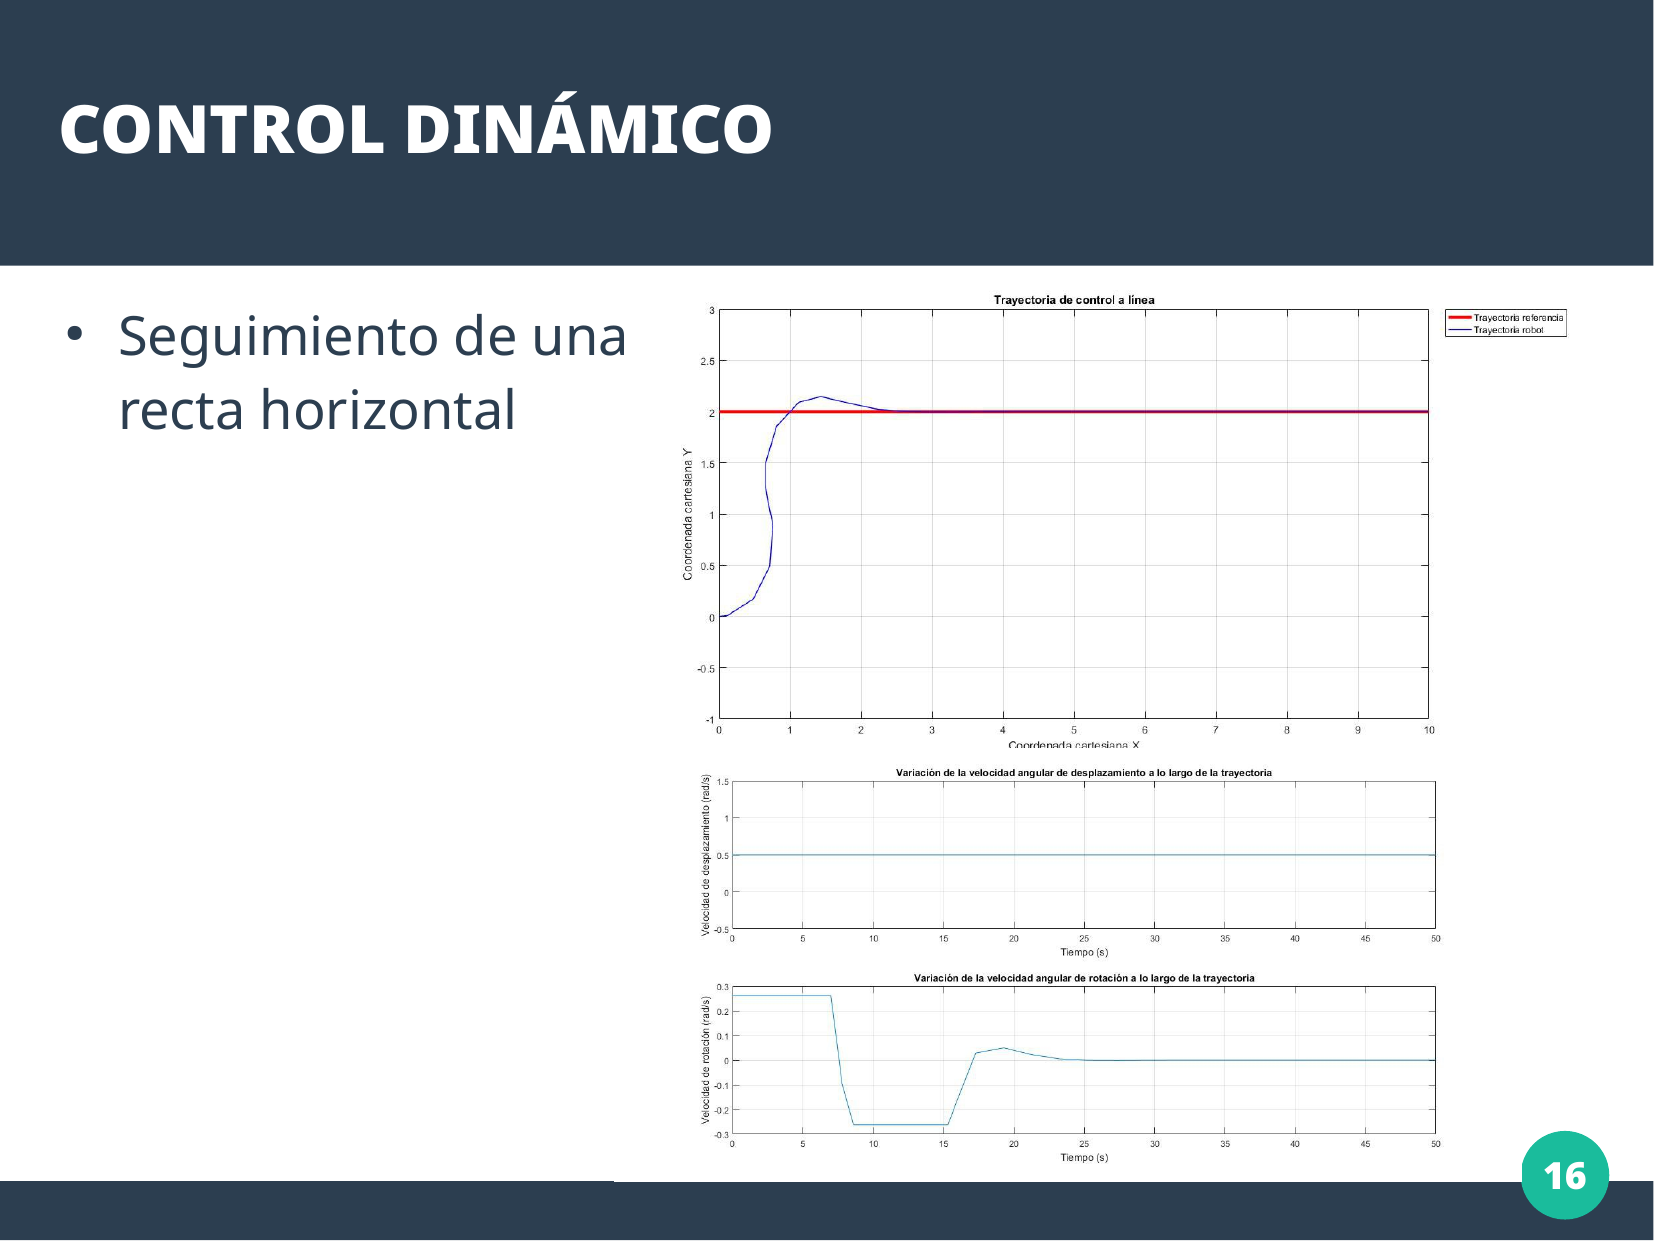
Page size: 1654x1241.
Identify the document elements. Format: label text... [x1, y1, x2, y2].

title CONTROL DINÁMICO [59, 49, 1595, 207]
picture [600, 271, 1654, 1182]
list Seguimiento de una recta horizontal [47, 297, 797, 674]
